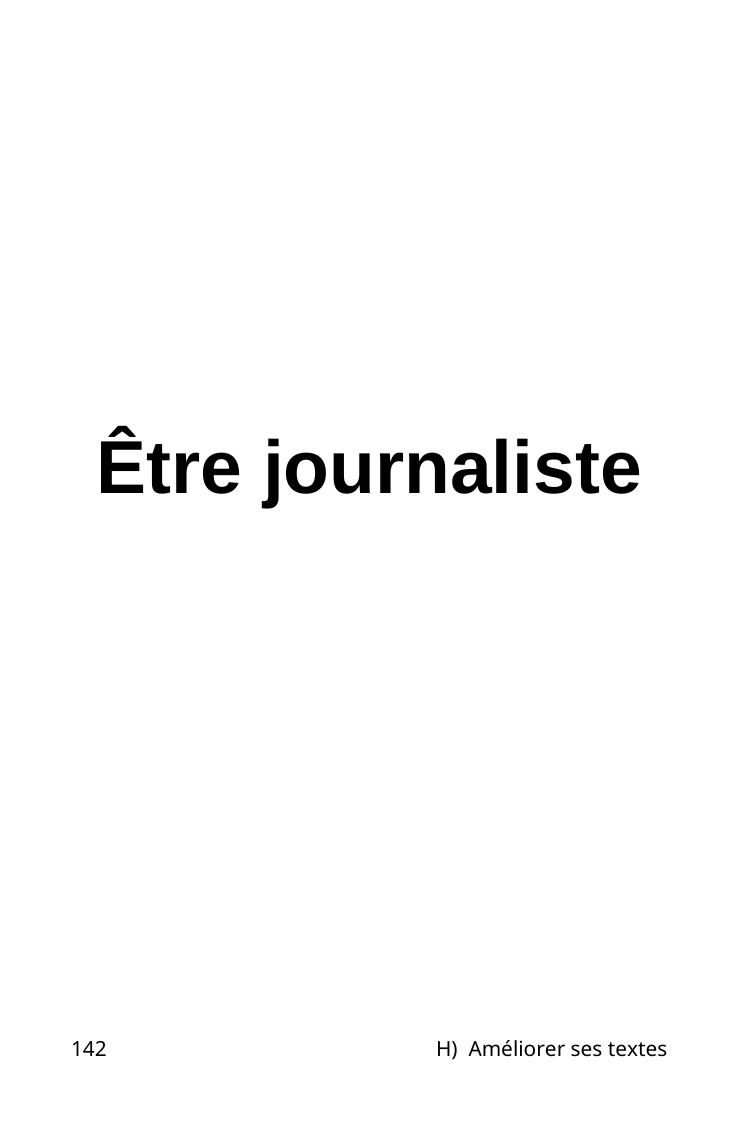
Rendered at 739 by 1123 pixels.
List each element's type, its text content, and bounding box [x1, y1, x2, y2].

subtitle Être journaliste [71, 425, 667, 509]
